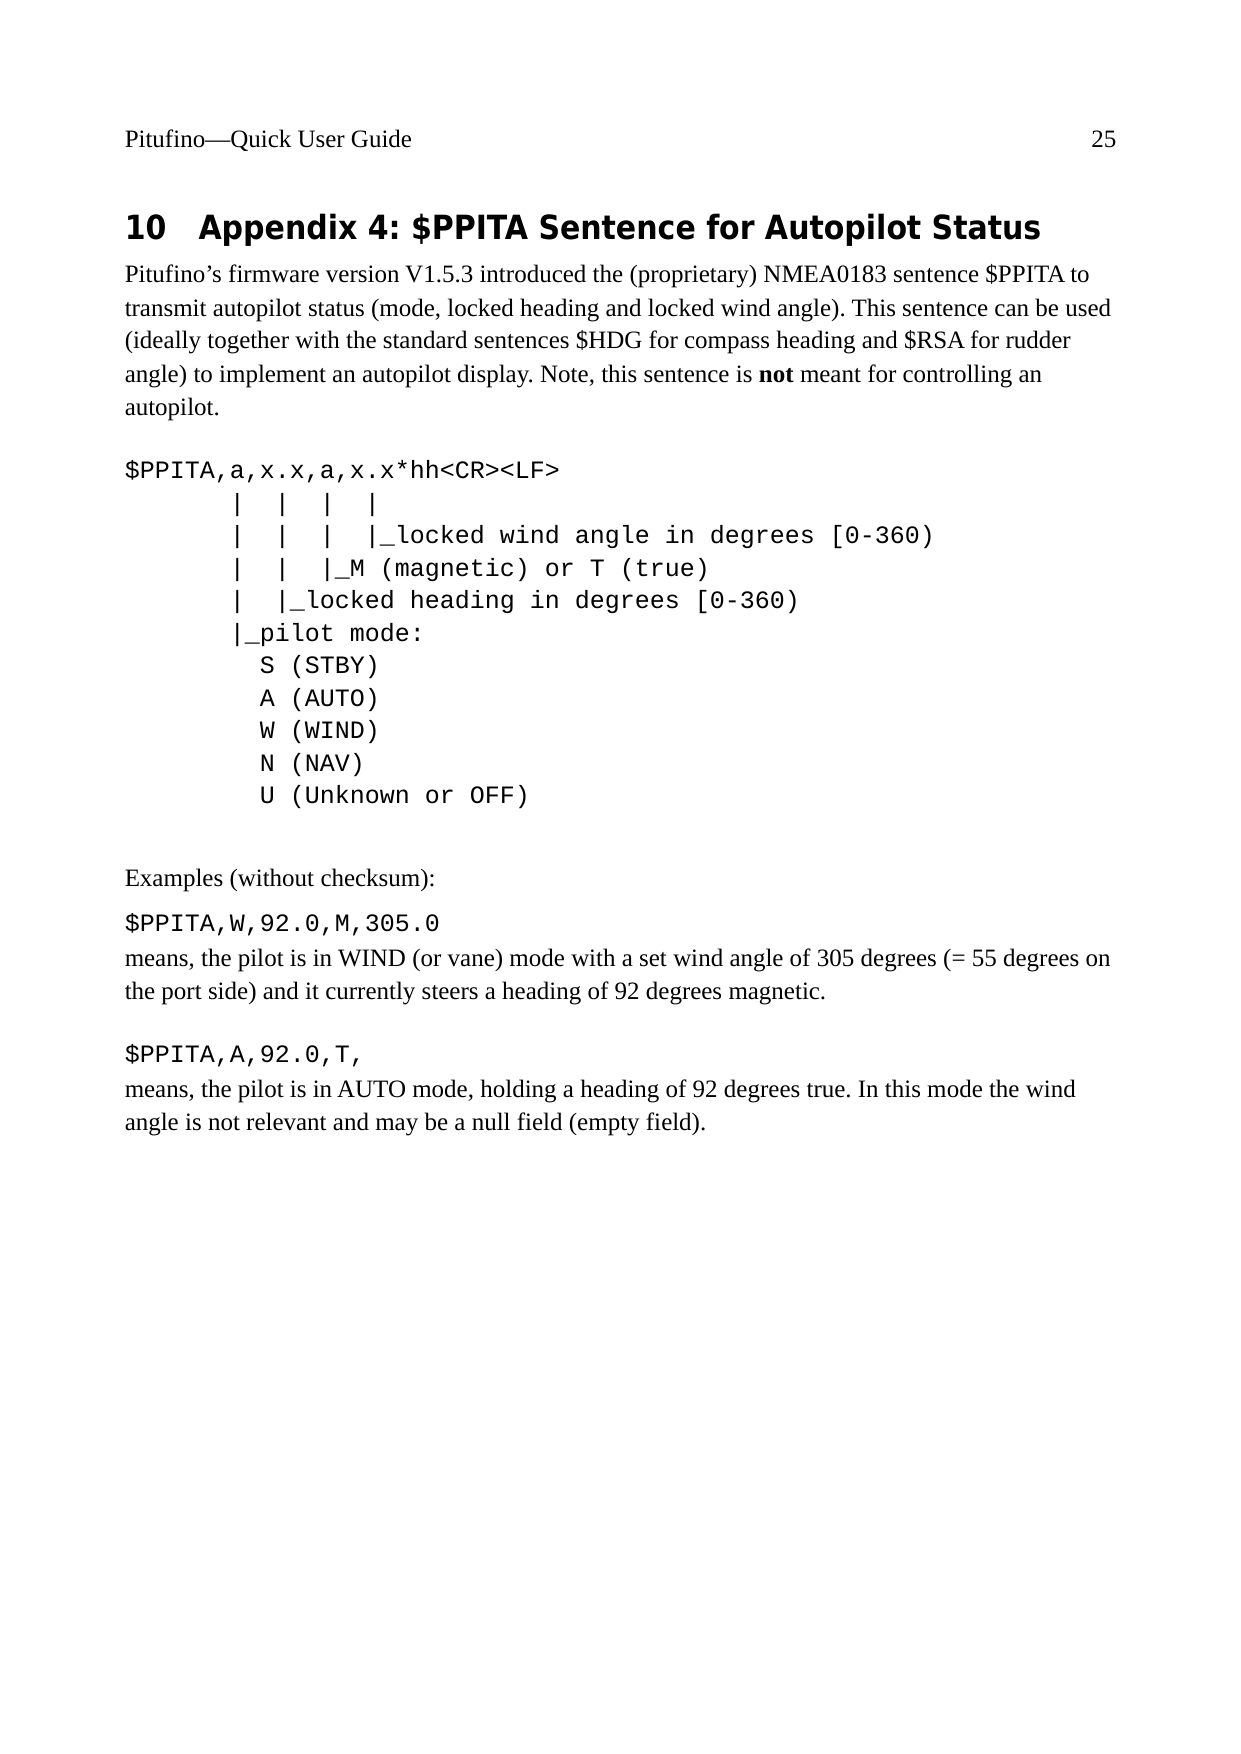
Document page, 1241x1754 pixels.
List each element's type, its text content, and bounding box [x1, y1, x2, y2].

text U (Unknown or OFF) [124, 783, 1116, 811]
text |_pilot mode: [124, 620, 1116, 648]
text | | | | [124, 490, 1116, 518]
text means, the pilot is in AUTO mode, holding a heading of 92 degrees true. In this mode the wind angle is not relevant and may be a null field (empty field). [124, 1074, 1116, 1136]
text $PPITA,W,92.0,M,305.0 [124, 910, 1116, 939]
text S (STBY) [124, 653, 1116, 681]
text Examples (without checksum): [124, 863, 1116, 892]
text | |_locked heading in degrees [0-360) [124, 588, 1116, 616]
text N (NAV) [124, 750, 1116, 778]
text A (AUTO) [124, 685, 1116, 713]
text $PPITA,a,x.x,a,x.x*hh<CR><LF> [124, 458, 1116, 486]
text Pitufino’s firmware version V1.5.3 introduced the (proprietary) NMEA0183 sentence $PPITA to transmit autopilot status (mode, locked heading and locked wind angle). This sentence can be used (ideally together with the standard sentences $HDG for compass heading and $RSA for rudder angle) to implement an autopilot display. Note, this sentence is not meant for controlling an autopilot. [124, 259, 1116, 420]
text $PPITA,A,92.0,T, [124, 1042, 1116, 1070]
subtitle Appendix 4: $PPITA Sentence for Autopilot Status [124, 208, 1116, 247]
text | | | |_locked wind angle in degrees [0-360) [124, 523, 1116, 551]
text means, the pilot is in WIND (or vane) mode with a set wind angle of 305 degrees (= 55 degrees on the port side) and it currently steers a heading of 92 degrees magnetic. [124, 943, 1116, 1005]
text W (WIND) [124, 718, 1116, 746]
text | | |_M (magnetic) or T (true) [124, 555, 1116, 583]
